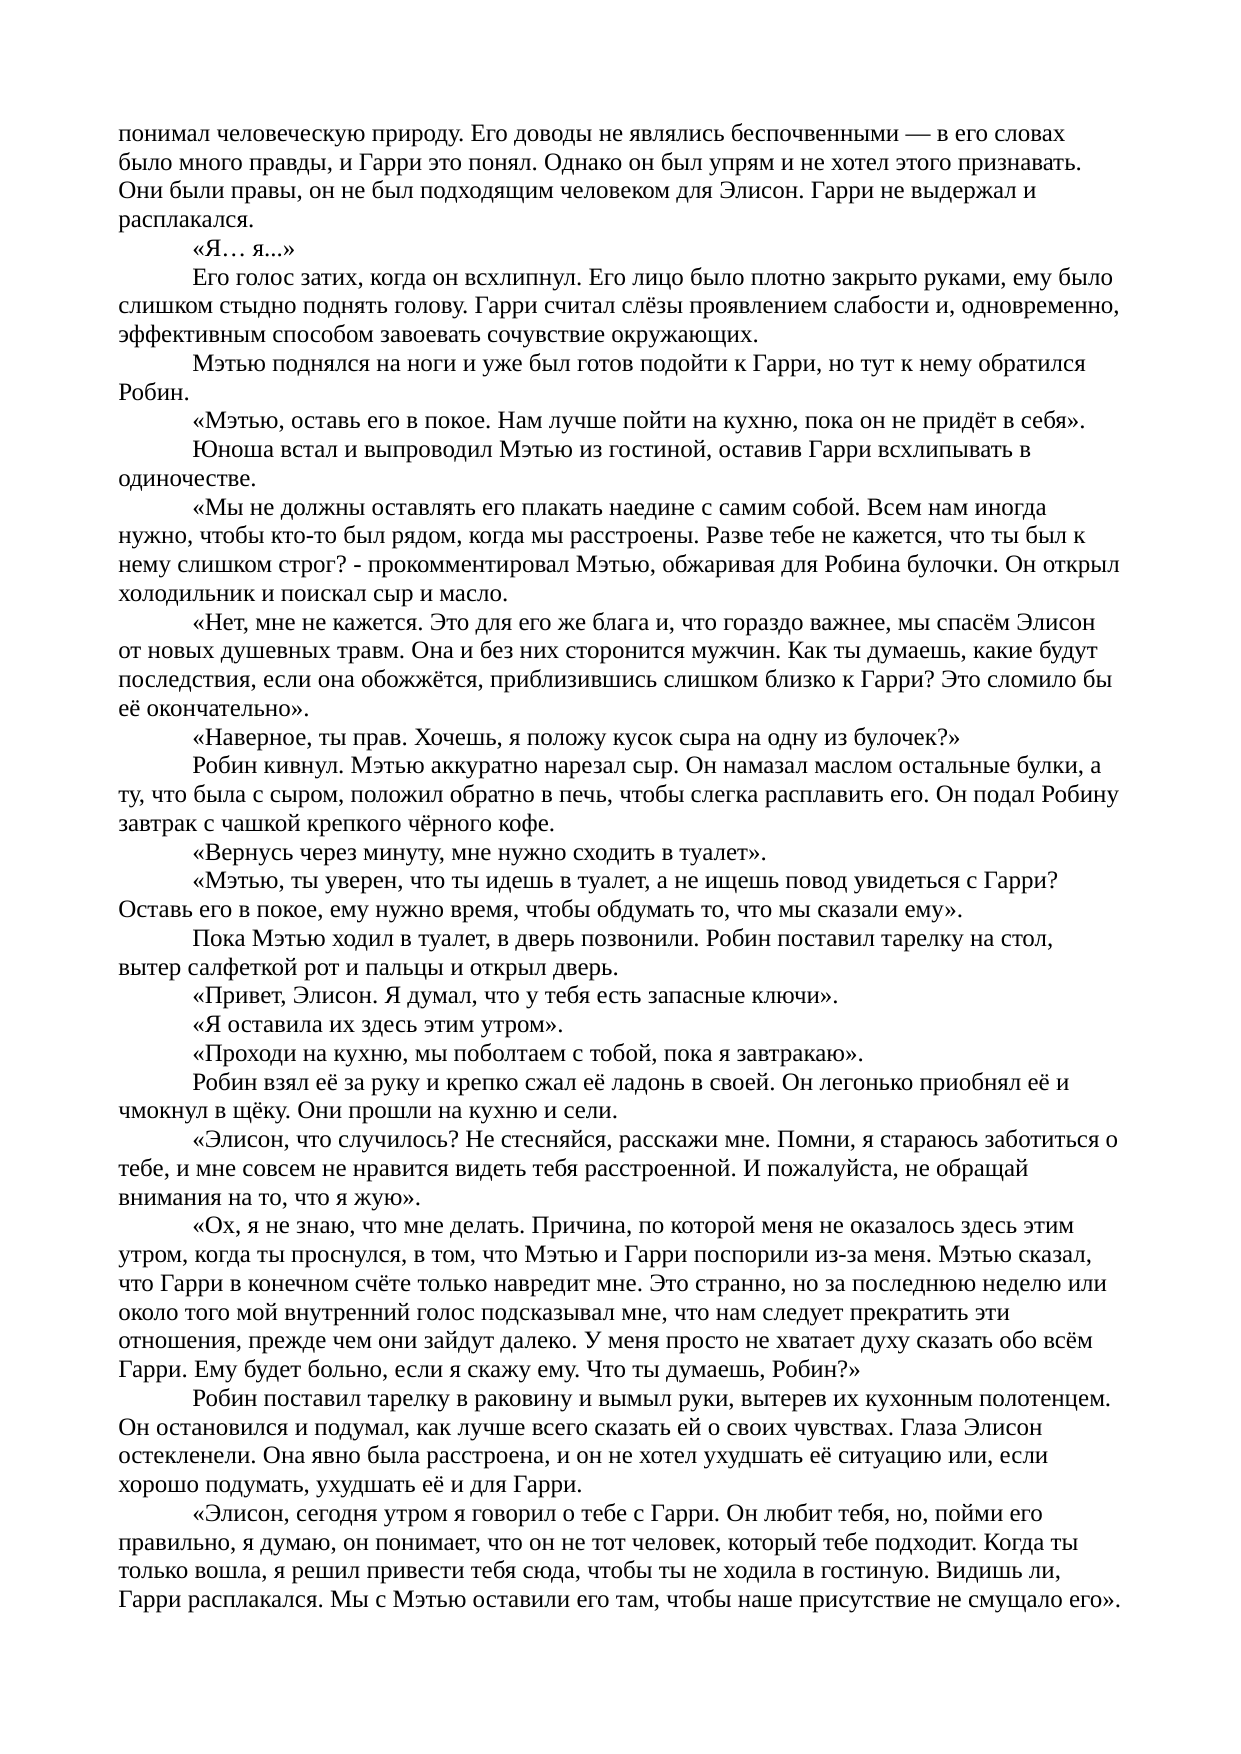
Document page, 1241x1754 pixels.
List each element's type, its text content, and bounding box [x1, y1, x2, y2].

text «Наверное, ты прав. Хочешь, я положу кусок сыра на одну из булочек?» [118, 722, 1122, 751]
text «Элисон, что случилось? Не стесняйся, расскажи мне. Помни, я стараюсь заботиться о тебе, и мне совсем не нравится видеть тебя расстроенной. И пожалуйста, не обращай внимания на то, что я жую». [118, 1124, 1122, 1211]
text Его голос затих, когда он всхлипнул. Его лицо было плотно закрыто руками, ему было слишком стыдно поднять голову. Гарри считал слёзы проявлением слабости и, одновременно, эффективным способом завоевать сочувствие окружающих. [118, 262, 1122, 348]
text Юноша встал и выпроводил Мэтью из гостиной, оставив Гарри всхлипывать в одиночестве. [118, 434, 1122, 492]
text Мэтью поднялся на ноги и уже был готов подойти к Гарри, но тут к нему обратился Робин. [118, 348, 1122, 406]
text Робин взял её за руку и крепко сжал её ладонь в своей. Он легонько приобнял её и чмокнул в щёку. Они прошли на кухню и сели. [118, 1067, 1122, 1124]
text «Привет, Элисон. Я думал, что у тебя есть запасные ключи». [118, 981, 1122, 1009]
text «Элисон, сегодня утром я говорил о тебе с Гарри. Он любит тебя, но, пойми его правильно, я думаю, он понимает, что он не тот человек, который тебе подходит. Когда ты только вошла, я решил привести тебя сюда, чтобы ты не ходила в гостиную. Видишь ли, Гарри расплакался. Мы с Мэтью оставили его там, чтобы наше присутствие не смущало его». [118, 1498, 1122, 1613]
text «Мэтью, оставь его в покое. Нам лучше пойти на кухню, пока он не придёт в себя». [118, 406, 1122, 434]
text «Мэтью, ты уверен, что ты идешь в туалет, а не ищешь повод увидеться с Гарри? Оставь его в покое, ему нужно время, чтобы обдумать то, что мы сказали ему». [118, 866, 1122, 923]
text «Нет, мне не кажется. Это для его же блага и, что гораздо важнее, мы спасём Элисон от новых душевных травм. Она и без них сторонится мужчин. Как ты думаешь, какие будут последствия, если она обожжётся, приблизившись слишком близко к Гарри? Это сломило бы её окончательно». [118, 607, 1122, 722]
text «Проходи на кухню, мы поболтаем с тобой, пока я завтракаю». [118, 1038, 1122, 1067]
text «Я оставила их здесь этим утром». [118, 1009, 1122, 1038]
text «Я… я...» [118, 233, 1122, 262]
text Робин кивнул. Мэтью аккуратно нарезал сыр. Он намазал маслом остальные булки, а ту, что была с сыром, положил обратно в печь, чтобы слегка расплавить его. Он подал Робину завтрак с чашкой крепкого чёрного кофе. [118, 751, 1122, 837]
text «Мы не должны оставлять его плакать наедине с самим собой. Всем нам иногда нужно, чтобы кто-то был рядом, когда мы расстроены. Разве тебе не кажется, что ты был к нему слишком строг? - прокомментировал Мэтью, обжаривая для Робина булочки. Он открыл холодильник и поискал сыр и масло. [118, 492, 1122, 607]
text Пока Мэтью ходил в туалет, в дверь позвонили. Робин поставил тарелку на стол, вытер салфеткой рот и пальцы и открыл дверь. [118, 923, 1122, 981]
text «Вернусь через минуту, мне нужно сходить в туалет». [118, 837, 1122, 866]
text понимал человеческую природу. Его доводы не являлись беспочвенными — в его словах было много правды, и Гарри это понял. Однако он был упрям и не хотел этого признавать. Они были правы, он не был подходящим человеком для Элисон. Гарри не выдержал и расплакался. [118, 118, 1122, 233]
text Робин поставил тарелку в раковину и вымыл руки, вытерев их кухонным полотенцем. Он остановился и подумал, как лучше всего сказать ей о своих чувствах. Глаза Элисон остекленели. Она явно была расстроена, и он не хотел ухудшать её ситуацию или, если хорошо подумать, ухудшать её и для Гарри. [118, 1383, 1122, 1498]
text «Ох, я не знаю, что мне делать. Причина, по которой меня не оказалось здесь этим утром, когда ты проснулся, в том, что Мэтью и Гарри поспорили из-за меня. Мэтью сказал, что Гарри в конечном счёте только навредит мне. Это странно, но за последнюю неделю или около того мой внутренний голос подсказывал мне, что нам следует прекратить эти отношения, прежде чем они зайдут далеко. У меня просто не хватает духу сказать обо всём Гарри. Ему будет больно, если я скажу ему. Что ты думаешь, Робин?» [118, 1211, 1122, 1383]
